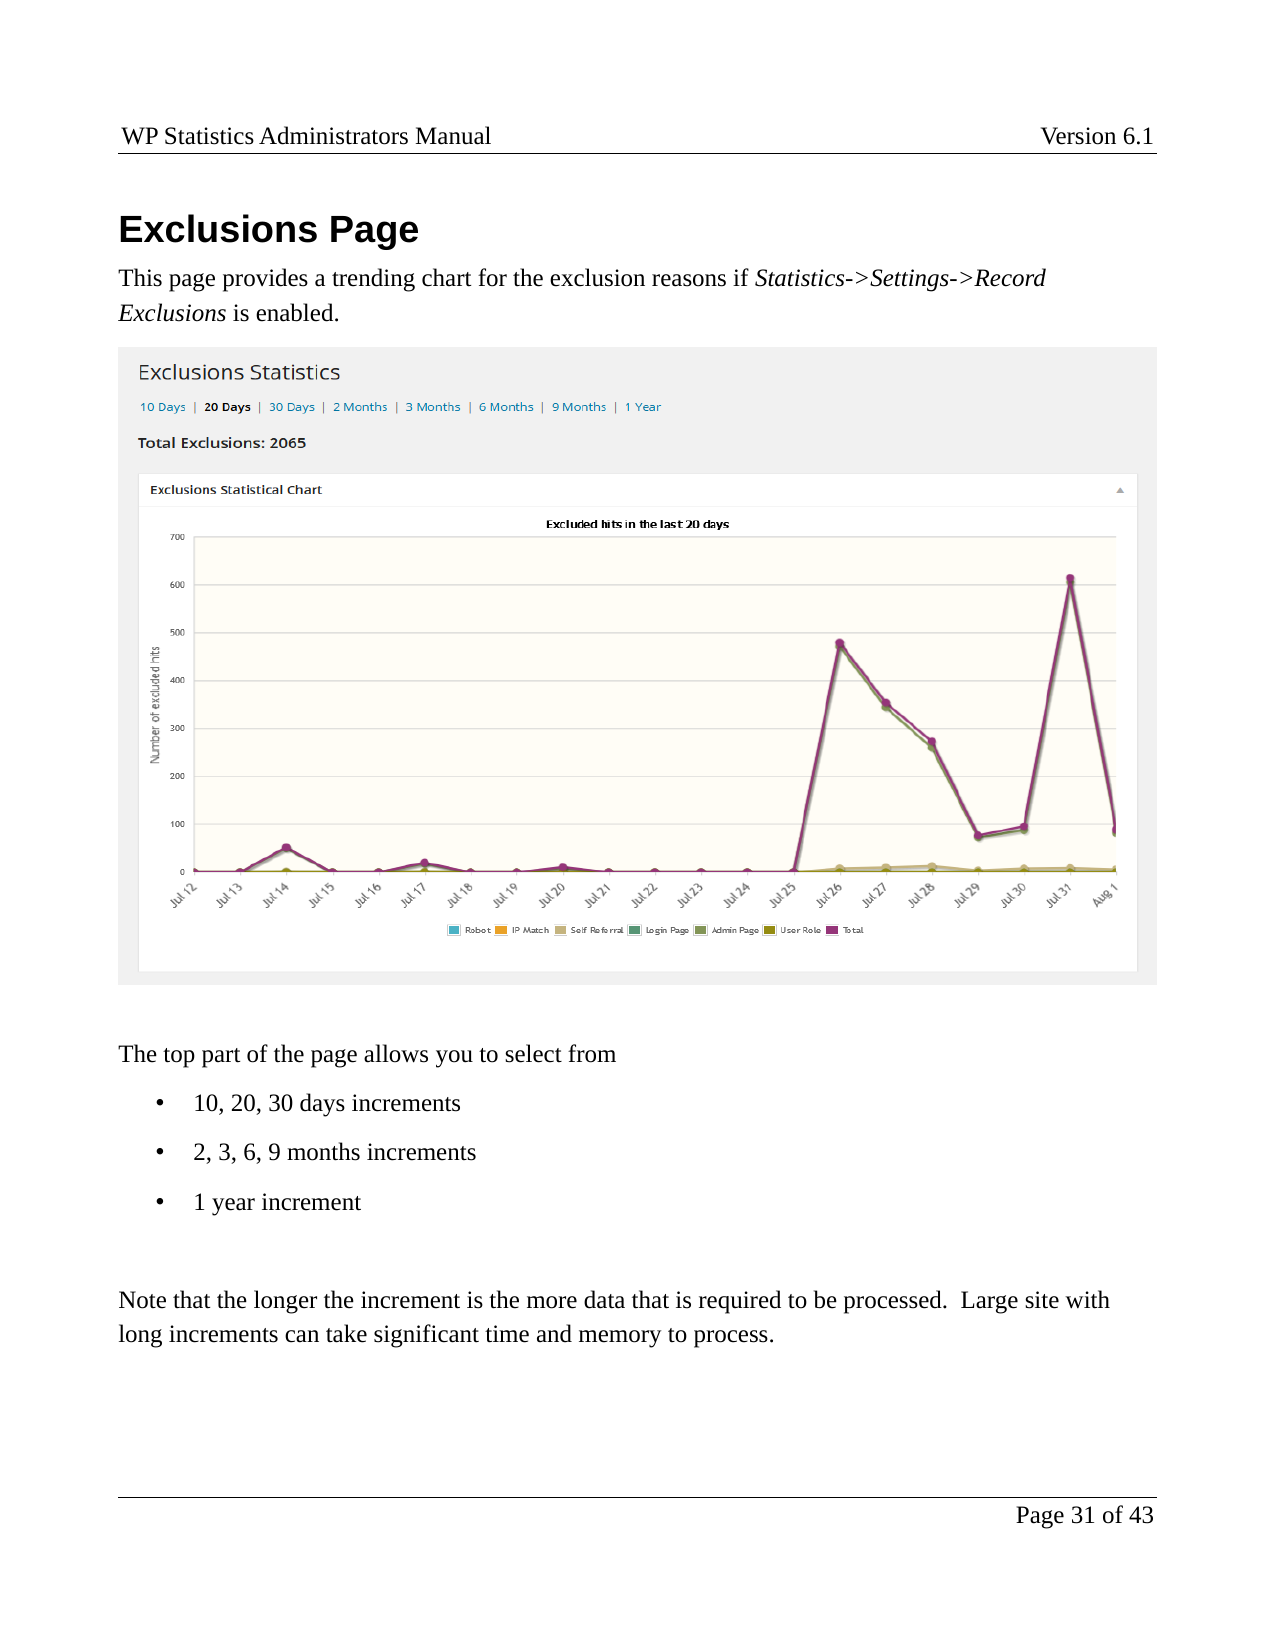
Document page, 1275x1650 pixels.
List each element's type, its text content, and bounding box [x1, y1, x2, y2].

list 1 year increment [156, 1187, 1157, 1215]
list 2, 3, 6, 9 months increments [156, 1137, 1157, 1166]
picture [118, 347, 1157, 985]
subtitle Exclusions Page [118, 207, 1157, 251]
list 10, 20, 30 days increments [156, 1088, 1157, 1117]
text The top part of the page allows you to select from [118, 1039, 1157, 1068]
text Note that the longer the increment is the more data that is required to be processed. Large site with long increments can take significant time and memory to process. [118, 1285, 1157, 1348]
text This page provides a trending chart for the exclusion reasons if Statistics->Settings->Record Exclusions is enabled. [118, 263, 1157, 327]
